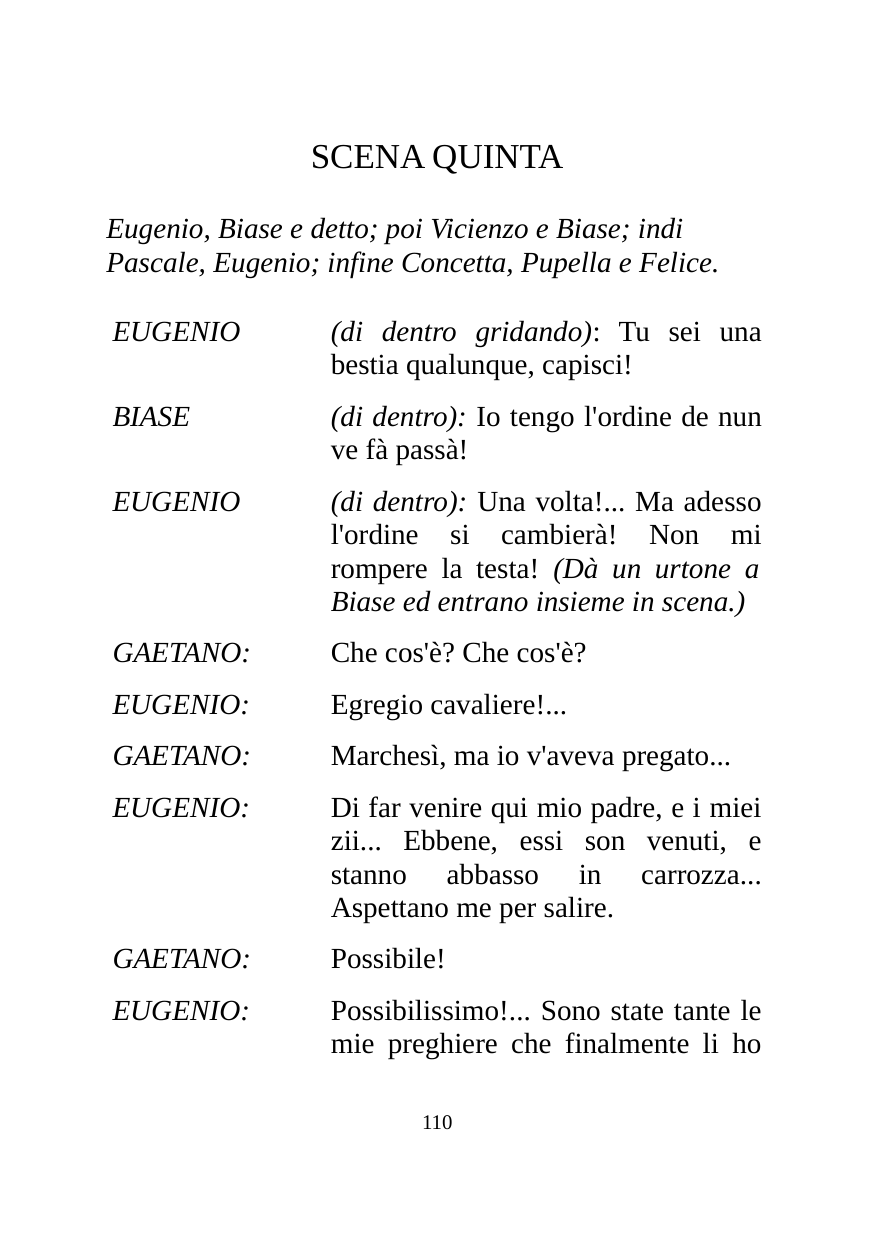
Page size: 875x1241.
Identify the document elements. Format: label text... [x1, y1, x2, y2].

table_cell (di dentro): Una volta!... Ma adesso l'ordine si cambierà! Non mi rompere la testa! (Dà un urtone a Biase ed entrano insieme in scena.) [325, 478, 768, 630]
table_cell EUGENIO [106, 478, 325, 630]
subtitle SCENA QUINTA [106, 136, 768, 176]
table_header EUGENIO [106, 308, 325, 393]
table_cell Di far venire qui mio padre, e i miei zii... Ebbene, essi son venuti, e stanno abbasso in carrozza... Aspettano me per salire. [325, 784, 768, 936]
table_cell Che cos'è? Che cos'è? [325, 630, 768, 681]
table_cell Possibile! [325, 936, 768, 987]
table_cell GAETANO: [106, 733, 325, 784]
table_cell GAETANO: [106, 630, 325, 681]
table_cell (di dentro): Io tengo l'ordine de nun ve fà passà! [325, 393, 768, 478]
table_cell BIASE [106, 393, 325, 478]
table_cell EUGENIO: [106, 987, 325, 1066]
table_cell GAETANO: [106, 936, 325, 987]
text Eugenio, Biase e detto; poi Vicienzo e Biase; indi Pascale, Eugenio; infine Concetta, Pupella e Felice. [106, 211, 768, 278]
table_cell EUGENIO: [106, 784, 325, 936]
table_cell Marchesì, ma io v'aveva pregato... [325, 733, 768, 784]
table_cell EUGENIO: [106, 681, 325, 732]
table_cell Egregio cavaliere!... [325, 681, 768, 732]
table_header (di dentro gridando): Tu sei una bestia qualunque, capisci! [325, 308, 768, 393]
table_cell Possibilissimo!... Sono state tante le mie preghiere che finalmente li ho [325, 987, 768, 1066]
